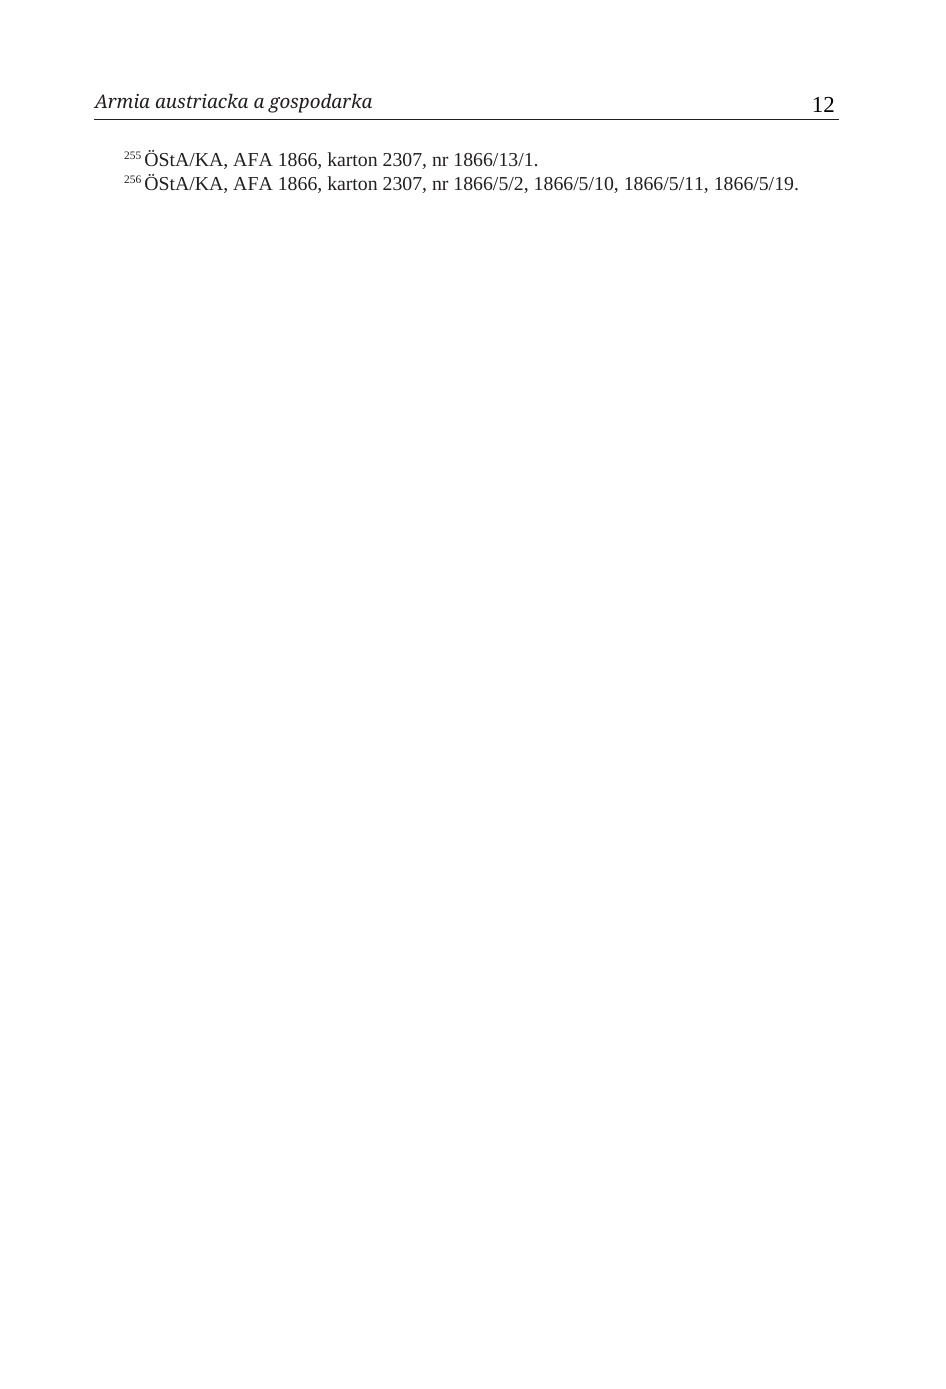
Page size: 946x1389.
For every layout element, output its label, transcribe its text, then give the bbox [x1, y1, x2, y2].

text 256 ÖStA/KA, AFA 1866, karton 2307, nr 1866/5/2, 1866/5/10, 1866/5/11, 1866/5/19. [124, 172, 879, 195]
text 255 ÖStA/KA, AFA 1866, karton 2307, nr 1866/13/1. [124, 148, 879, 171]
